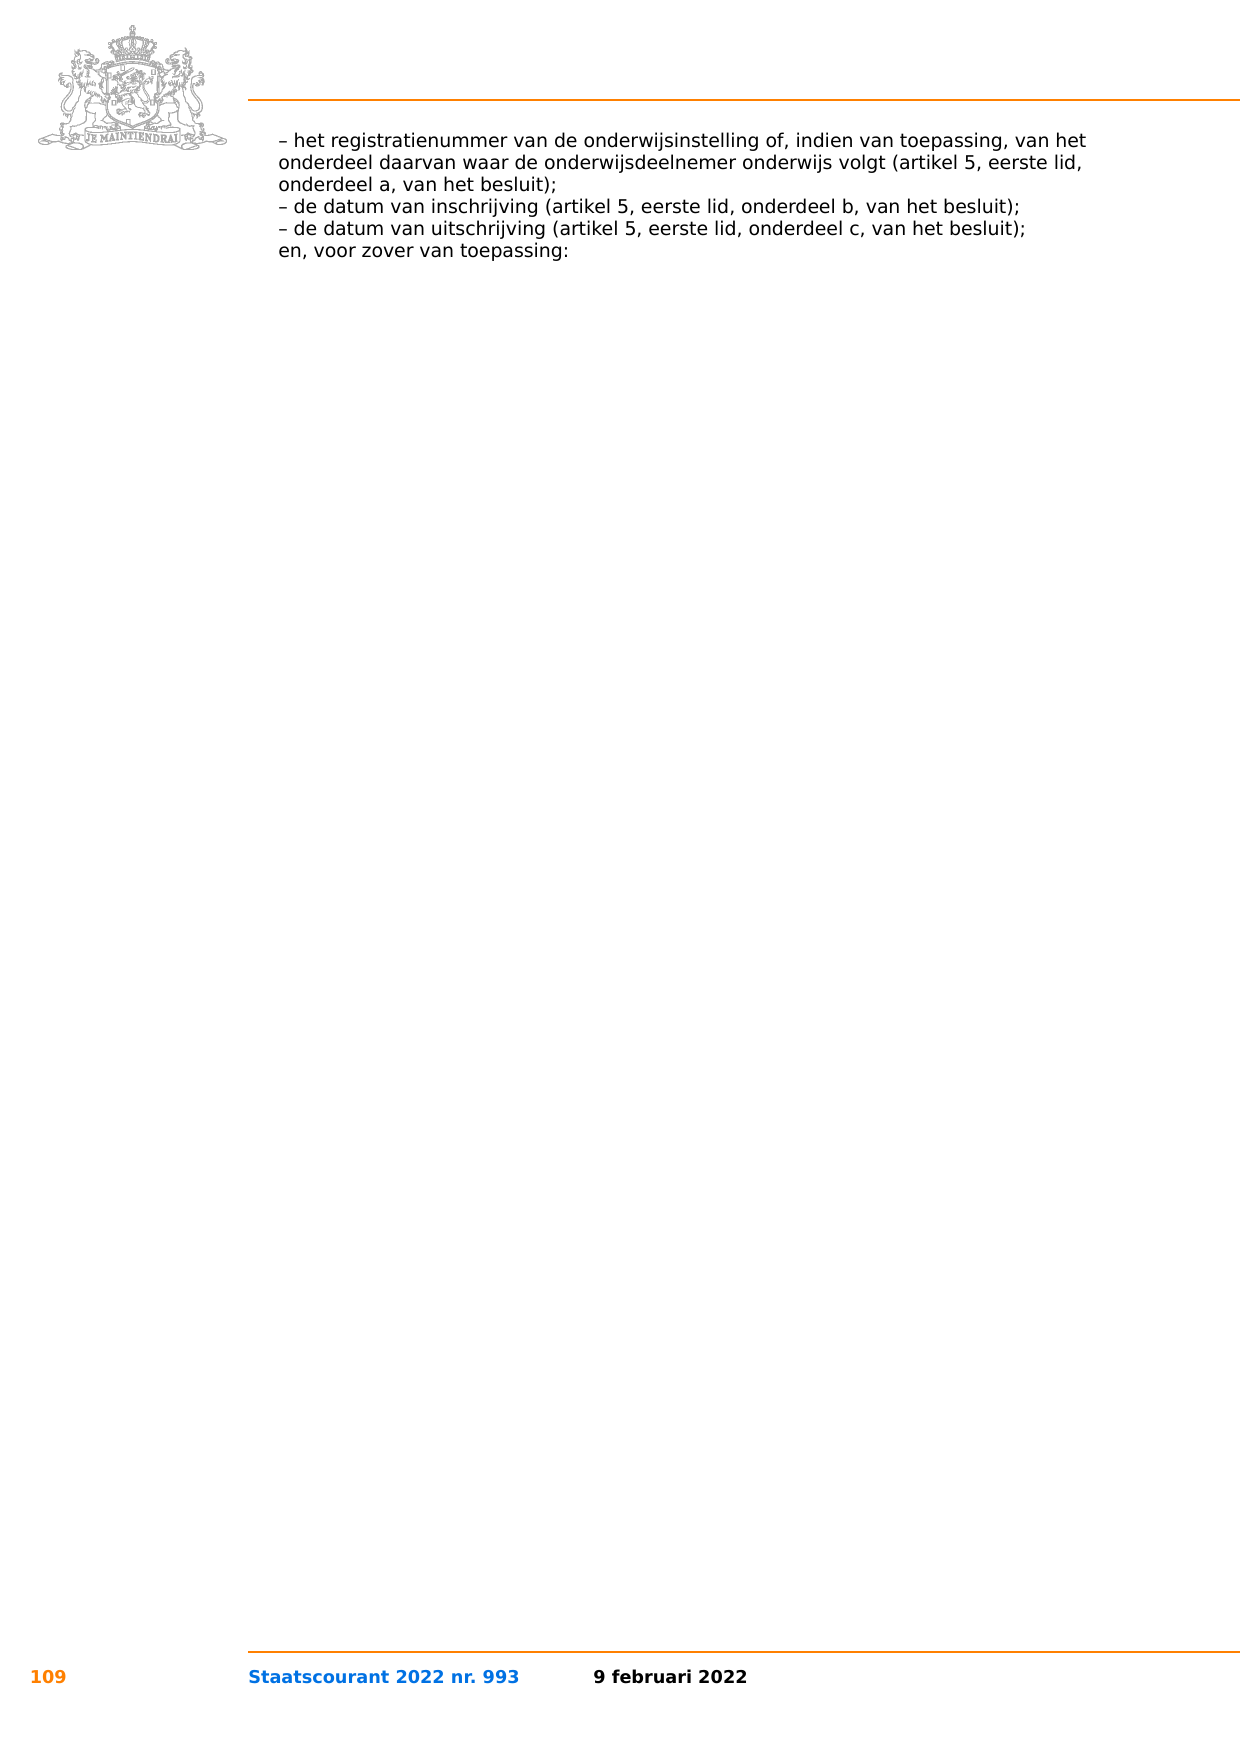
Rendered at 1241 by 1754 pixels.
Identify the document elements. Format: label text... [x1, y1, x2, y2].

text en, voor zover van toepassing: [278, 240, 1163, 262]
picture [38, 25, 227, 150]
text – de datum van uitschrijving (artikel 5, eerste lid, onderdeel c, van het besluit); [278, 218, 1163, 240]
text – de datum van inschrijving (artikel 5, eerste lid, onderdeel b, van het besluit); [278, 196, 1163, 218]
text – het registratienummer van de onderwijsinstelling of, indien van toepassing, van het onderdeel daarvan waar de onderwijsdeelnemer onderwijs volgt (artikel 5, eerste lid, onderdeel a, van het besluit); [278, 130, 1163, 196]
